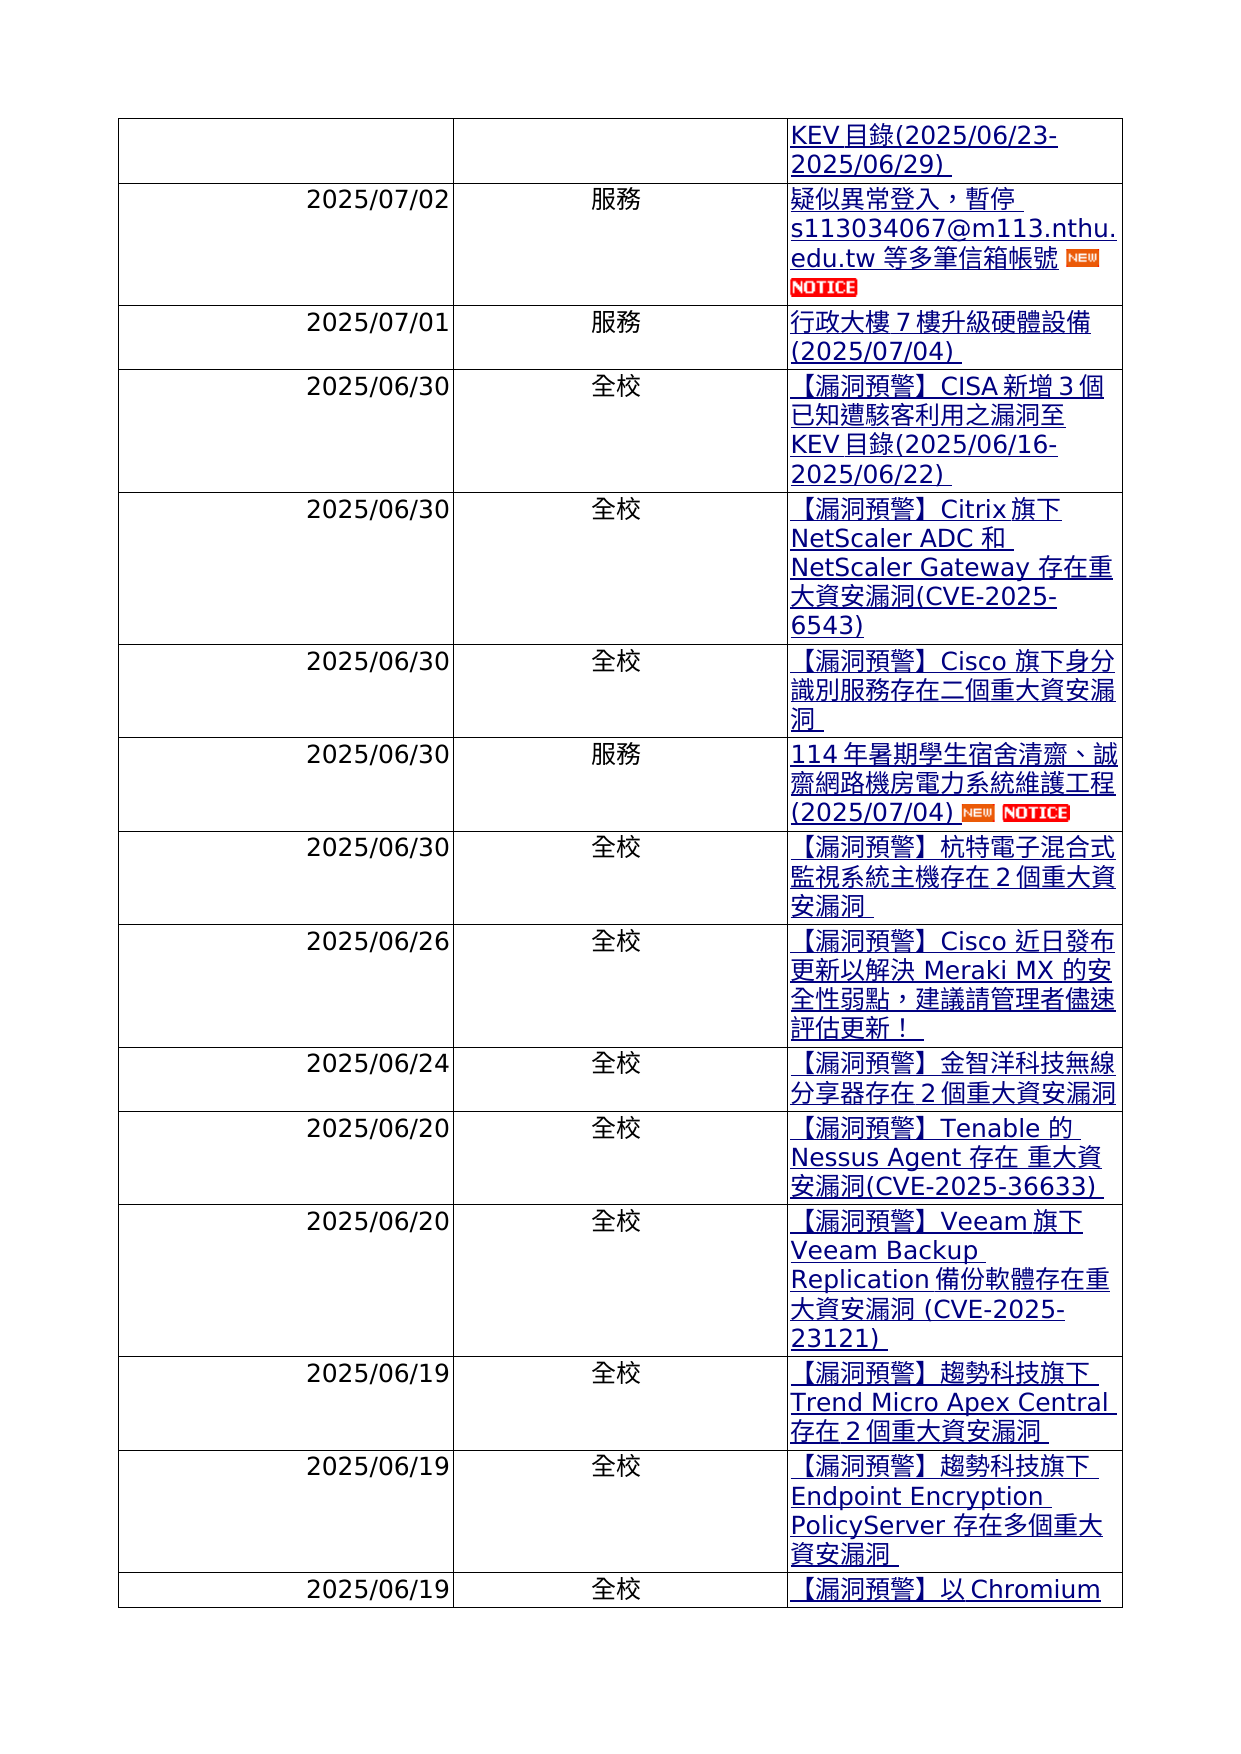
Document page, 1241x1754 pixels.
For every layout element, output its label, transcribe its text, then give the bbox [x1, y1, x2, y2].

table_cell 2025/06/30 [119, 738, 453, 831]
table_cell 【漏洞預警】Citrix旗下NetScaler ADC 和 NetScaler Gateway 存在重大資安漏洞(CVE-2025-6543) [788, 493, 1122, 644]
picture [1066, 249, 1100, 267]
table_cell [119, 119, 453, 182]
table_cell 全校 [454, 493, 787, 644]
table_cell 【漏洞預警】杭特電子混合式監視系統主機存在2個重大資安漏洞 [788, 832, 1122, 924]
table_cell 【漏洞預警】Cisco 近日發布更新以解決 Meraki MX 的安全性弱點，建議請管理者儘速評估更新！ [788, 925, 1122, 1047]
table_cell 2025/06/30 [119, 370, 453, 492]
table_cell 疑似異常登入，暫停 s113034067@m113.nthu.edu.tw 等多筆信箱帳號 [788, 184, 1122, 305]
table_cell 2025/07/01 [119, 306, 453, 369]
table_cell 2025/07/02 [119, 184, 453, 305]
picture [961, 804, 995, 822]
table_cell 全校 [454, 1357, 787, 1449]
table_cell 【漏洞預警】Veeam旗下Veeam Backup Replication備份軟體存在重大資安漏洞 (CVE-2025-23121) [788, 1205, 1122, 1356]
table_cell 【漏洞預警】Cisco 旗下身分識別服務存在二個重大資安漏洞 [788, 645, 1122, 737]
table_cell 【漏洞預警】CISA新增3個已知遭駭客利用之漏洞至KEV目錄(2025/06/16-2025/06/22) [788, 370, 1122, 492]
picture [1002, 804, 1070, 822]
table_cell 【漏洞預警】金智洋科技無線分享器存在2個重大資安漏洞 [788, 1048, 1122, 1111]
table_cell 全校 [454, 370, 787, 492]
table_cell 全校 [454, 832, 787, 924]
table_cell 服務 [454, 738, 787, 831]
table_cell 全校 [454, 645, 787, 737]
table_cell 【漏洞預警】以Chromium [788, 1573, 1122, 1607]
table_cell 2025/06/19 [119, 1357, 453, 1449]
table_cell 2025/06/19 [119, 1451, 453, 1572]
table_cell 【漏洞預警】趨勢科技旗下 Endpoint Encryption PolicyServer 存在多個重大資安漏洞 [788, 1451, 1122, 1572]
table_cell 2025/06/19 [119, 1573, 453, 1607]
table_cell 2025/06/20 [119, 1112, 453, 1204]
table_cell 【漏洞預警】Tenable 的 Nessus Agent 存在 重大資安漏洞(CVE-2025-36633) [788, 1112, 1122, 1204]
table_cell 服務 [454, 184, 787, 305]
table_cell 全校 [454, 1112, 787, 1204]
table_cell KEV目錄(2025/06/23-2025/06/29) [788, 119, 1122, 182]
table_cell 2025/06/30 [119, 645, 453, 737]
table_cell 服務 [454, 306, 787, 369]
table_cell 2025/06/26 [119, 925, 453, 1047]
table_cell 全校 [454, 1573, 787, 1607]
table_cell [454, 119, 787, 182]
table_cell 2025/06/30 [119, 832, 453, 924]
picture [790, 278, 858, 297]
table_cell 2025/06/20 [119, 1205, 453, 1356]
table_cell 全校 [454, 925, 787, 1047]
table_cell 2025/06/24 [119, 1048, 453, 1111]
table_cell 2025/06/30 [119, 493, 453, 644]
table_cell 全校 [454, 1048, 787, 1111]
table_cell 行政大樓7樓升級硬體設備(2025/07/04) [788, 306, 1122, 369]
table_cell 全校 [454, 1451, 787, 1572]
table_cell 全校 [454, 1205, 787, 1356]
table_cell 114年暑期學生宿舍清齋、誠齋網路機房電力系統維護工程(2025/07/04) [788, 738, 1122, 831]
table_cell 【漏洞預警】趨勢科技旗下 Trend Micro Apex Central 存在2個重大資安漏洞 [788, 1357, 1122, 1449]
